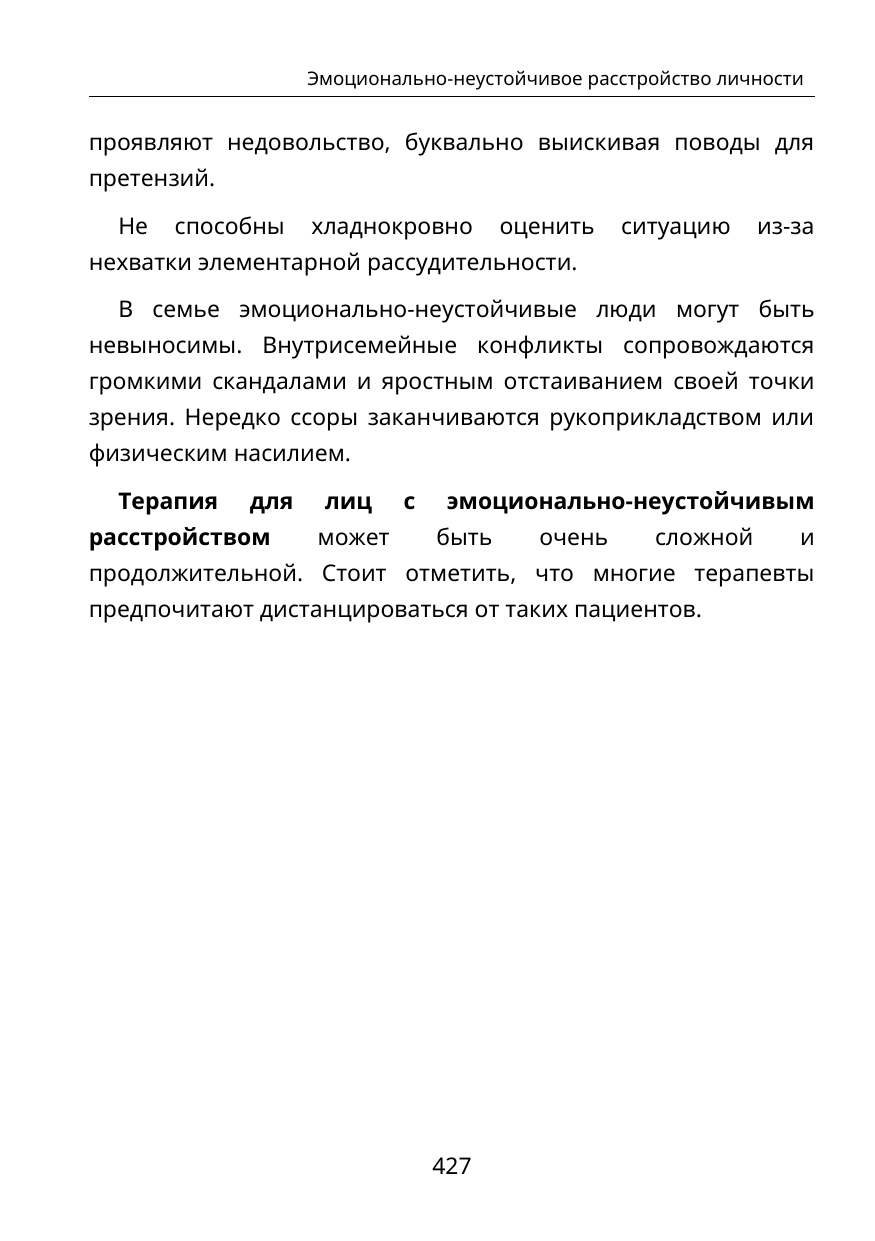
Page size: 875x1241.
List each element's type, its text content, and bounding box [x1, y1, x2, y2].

text Терапия для лиц с эмоционально-неустойчивым расстройством может быть очень сложной и продолжительной. Стоит отметить, что многие терапевты предпочитают дистанцироваться от таких пациентов. [88, 485, 815, 624]
text проявляют недовольство, буквально выискивая поводы для претензий. [88, 126, 815, 193]
text В семье эмоционально-неустойчивые люди могут быть невыносимы. Внутрисемейные конфликты сопровождаются громкими скандалами и яростным отстаиванием своей точки зрения. Нередко ссоры заканчиваются рукоприкладством или физическим насилием. [88, 293, 815, 468]
text Не способны хладнокровно оценить ситуацию из-за нехватки элементарной рассудительности. [88, 210, 815, 277]
